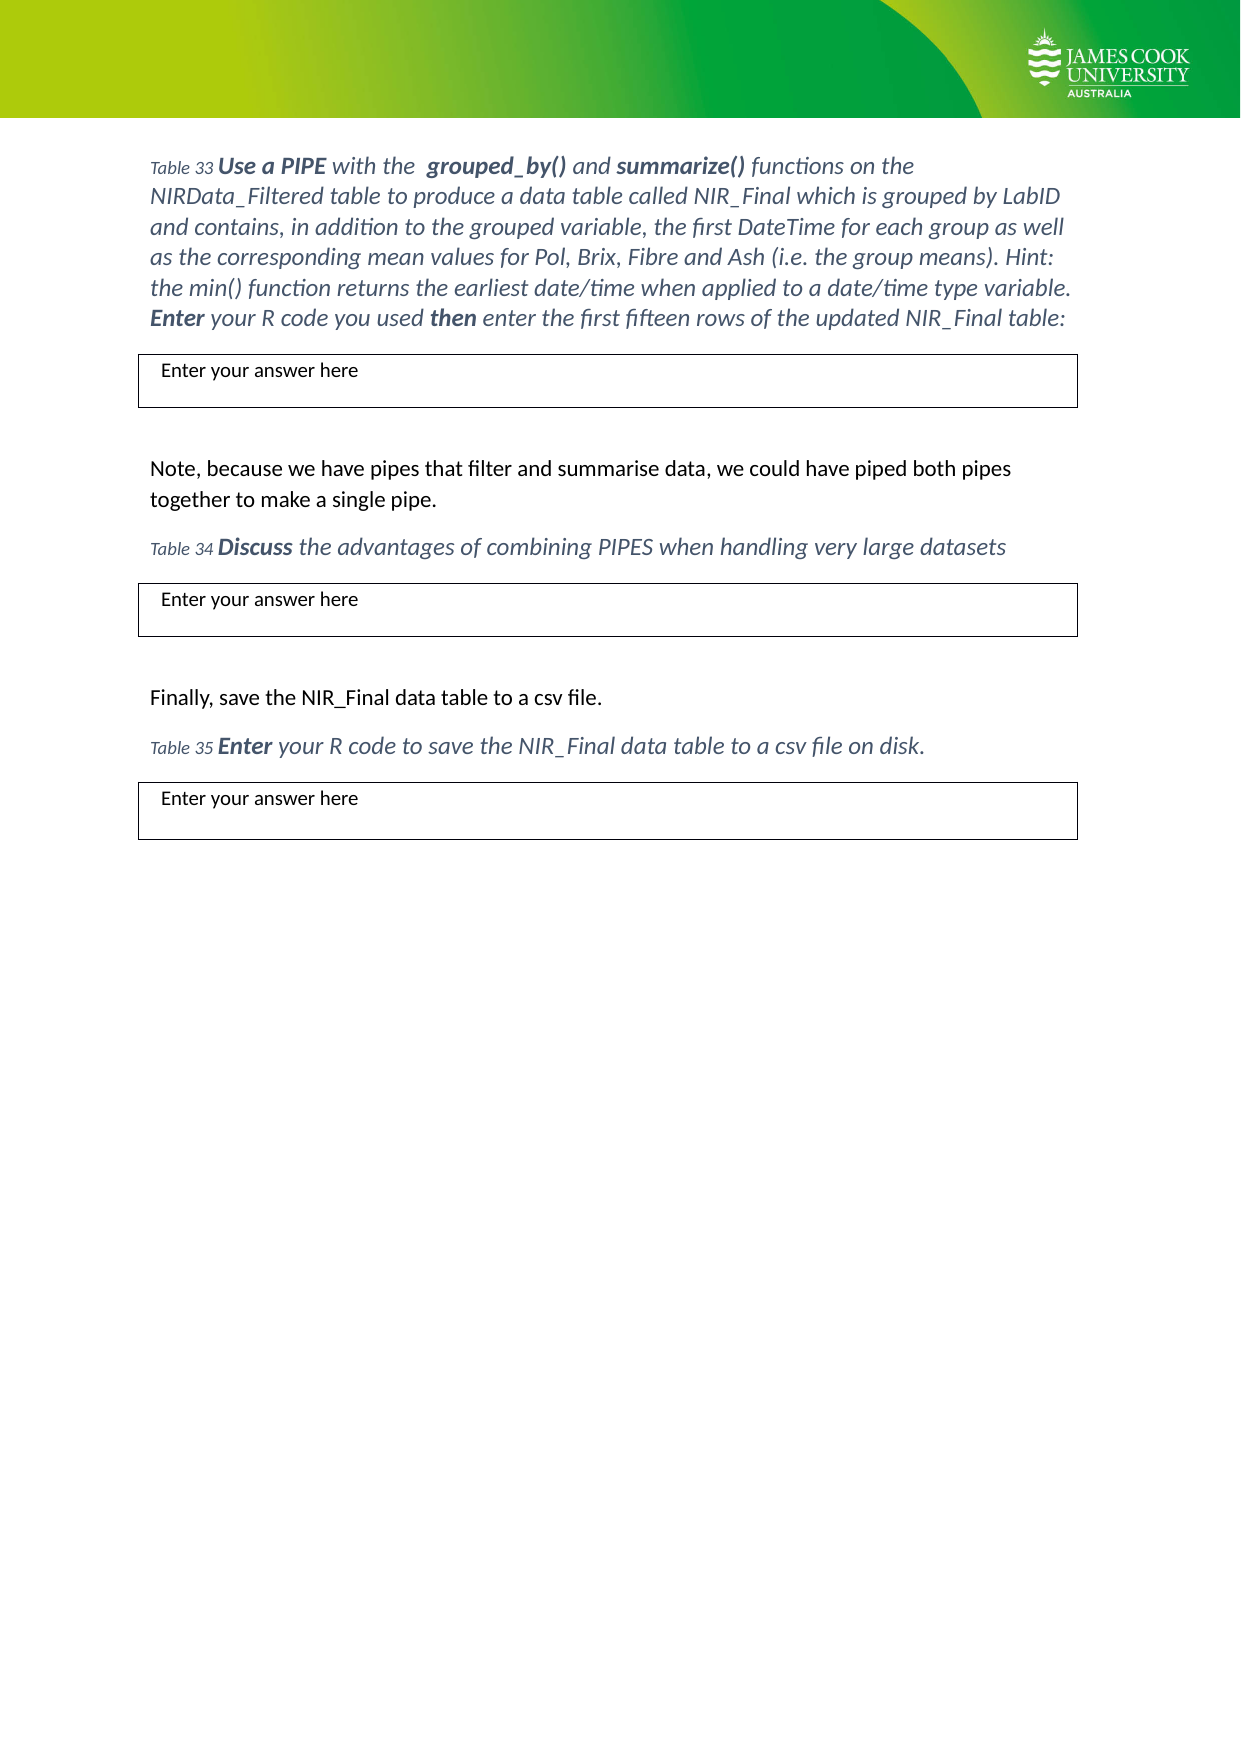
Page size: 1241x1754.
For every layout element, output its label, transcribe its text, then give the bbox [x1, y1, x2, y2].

table_header Enter your answer here [139, 783, 1077, 839]
table_header Enter your answer here [139, 355, 1077, 407]
text Table 35 Enter your R code to save the NIR_Final data table to a csv file on disk. [150, 730, 1090, 761]
table_header Enter your answer here [139, 584, 1077, 636]
text Table 33 Use a PIPE with the grouped_by() and summarize() functions on the NIRData_Filtered table to produce a data table called NIR_Final which is grouped by LabID and contains, in addition to the grouped variable, the first DateTime for each group as well as the corresponding mean values for Pol, Brix, Fibre and Ash (i.e. the group means). Hint: the min() function returns the earliest date/time when applied to a date/time type variable. Enter your R code you used then enter the first fifteen rows of the updated NIR_Final table: [150, 150, 1090, 333]
text Note, because we have pipes that filter and summarise data, we could have piped both pipes together to make a single pipe. [150, 454, 1090, 513]
text Table 34 Discuss the advantages of combining PIPES when handling very large datasets [150, 532, 1090, 562]
picture [0, 0, 1241, 118]
text Finally, save the NIR_Final data table to a csv file. [150, 683, 1090, 711]
